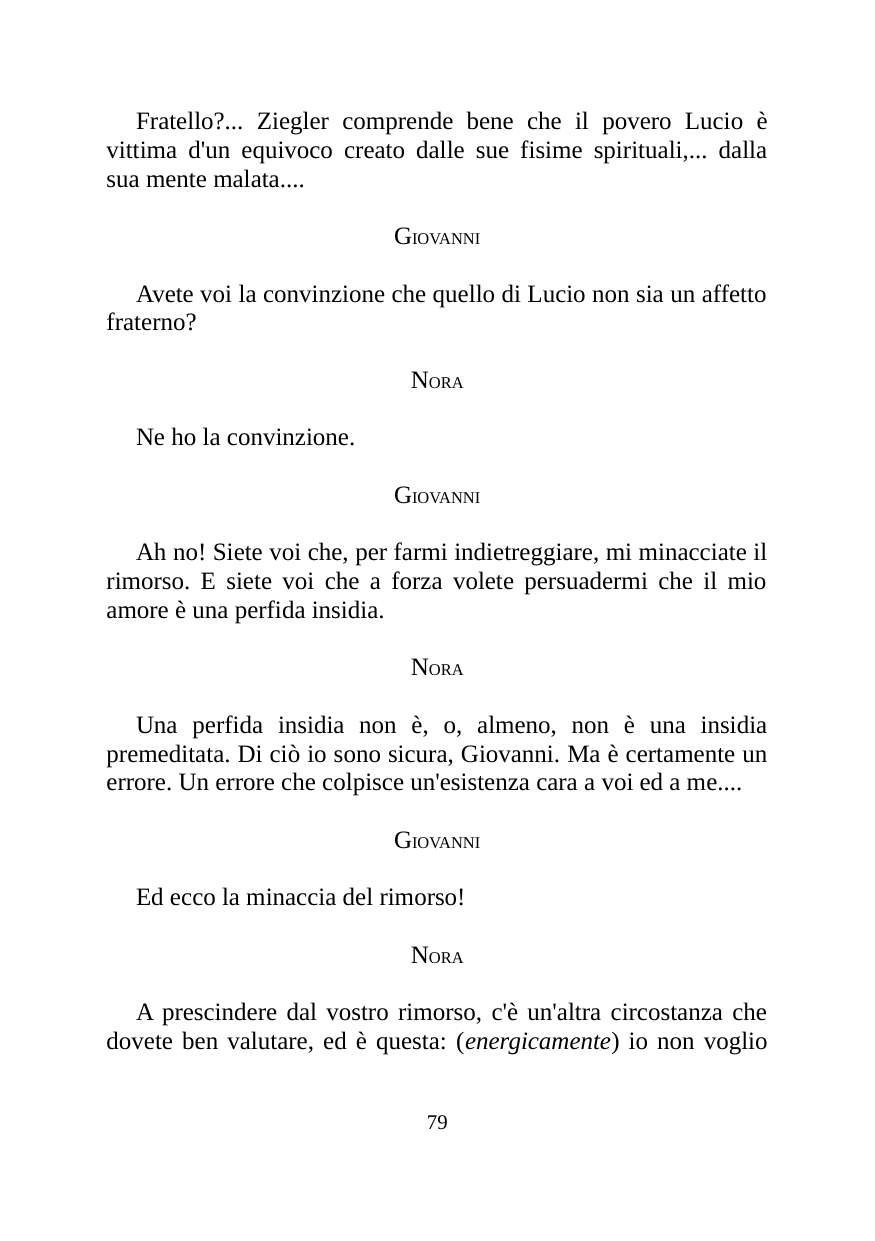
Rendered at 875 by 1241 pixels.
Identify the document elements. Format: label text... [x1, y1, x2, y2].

text Ed ecco la minaccia del rimorso! [106, 882, 768, 911]
text A prescindere dal vostro rimorso, c'è un'altra circostanza che dovete ben valutare, ed è questa: (energicamente) io non voglio [106, 997, 768, 1055]
text Ne ho la convinzione. [106, 422, 768, 451]
text Ah no! Siete voi che, per farmi indietreggiare, mi minacciate il rimorso. E siete voi che a forza volete persuadermi che il mio amore è una perfida insidia. [106, 537, 768, 624]
text Fratello?... Ziegler comprende bene che il povero Lucio è vittima d'un equivoco creato dalle sue fisime spirituali,... dalla sua mente malata.... [106, 106, 768, 192]
text Una perfida insidia non è, o, almeno, non è una insidia premeditata. Di ciò io sono sicura, Giovanni. Ma è certamente un errore. Un errore che colpisce un'esistenza cara a voi ed a me.... [106, 710, 768, 796]
text Giovanni [106, 480, 768, 509]
text Giovanni [106, 825, 768, 854]
text Avete voi la convinzione che quello di Lucio non sia un affetto fraterno? [106, 279, 768, 336]
text Nora [106, 652, 768, 681]
text Nora [106, 365, 768, 394]
text Nora [106, 940, 768, 969]
text Giovanni [106, 221, 768, 250]
